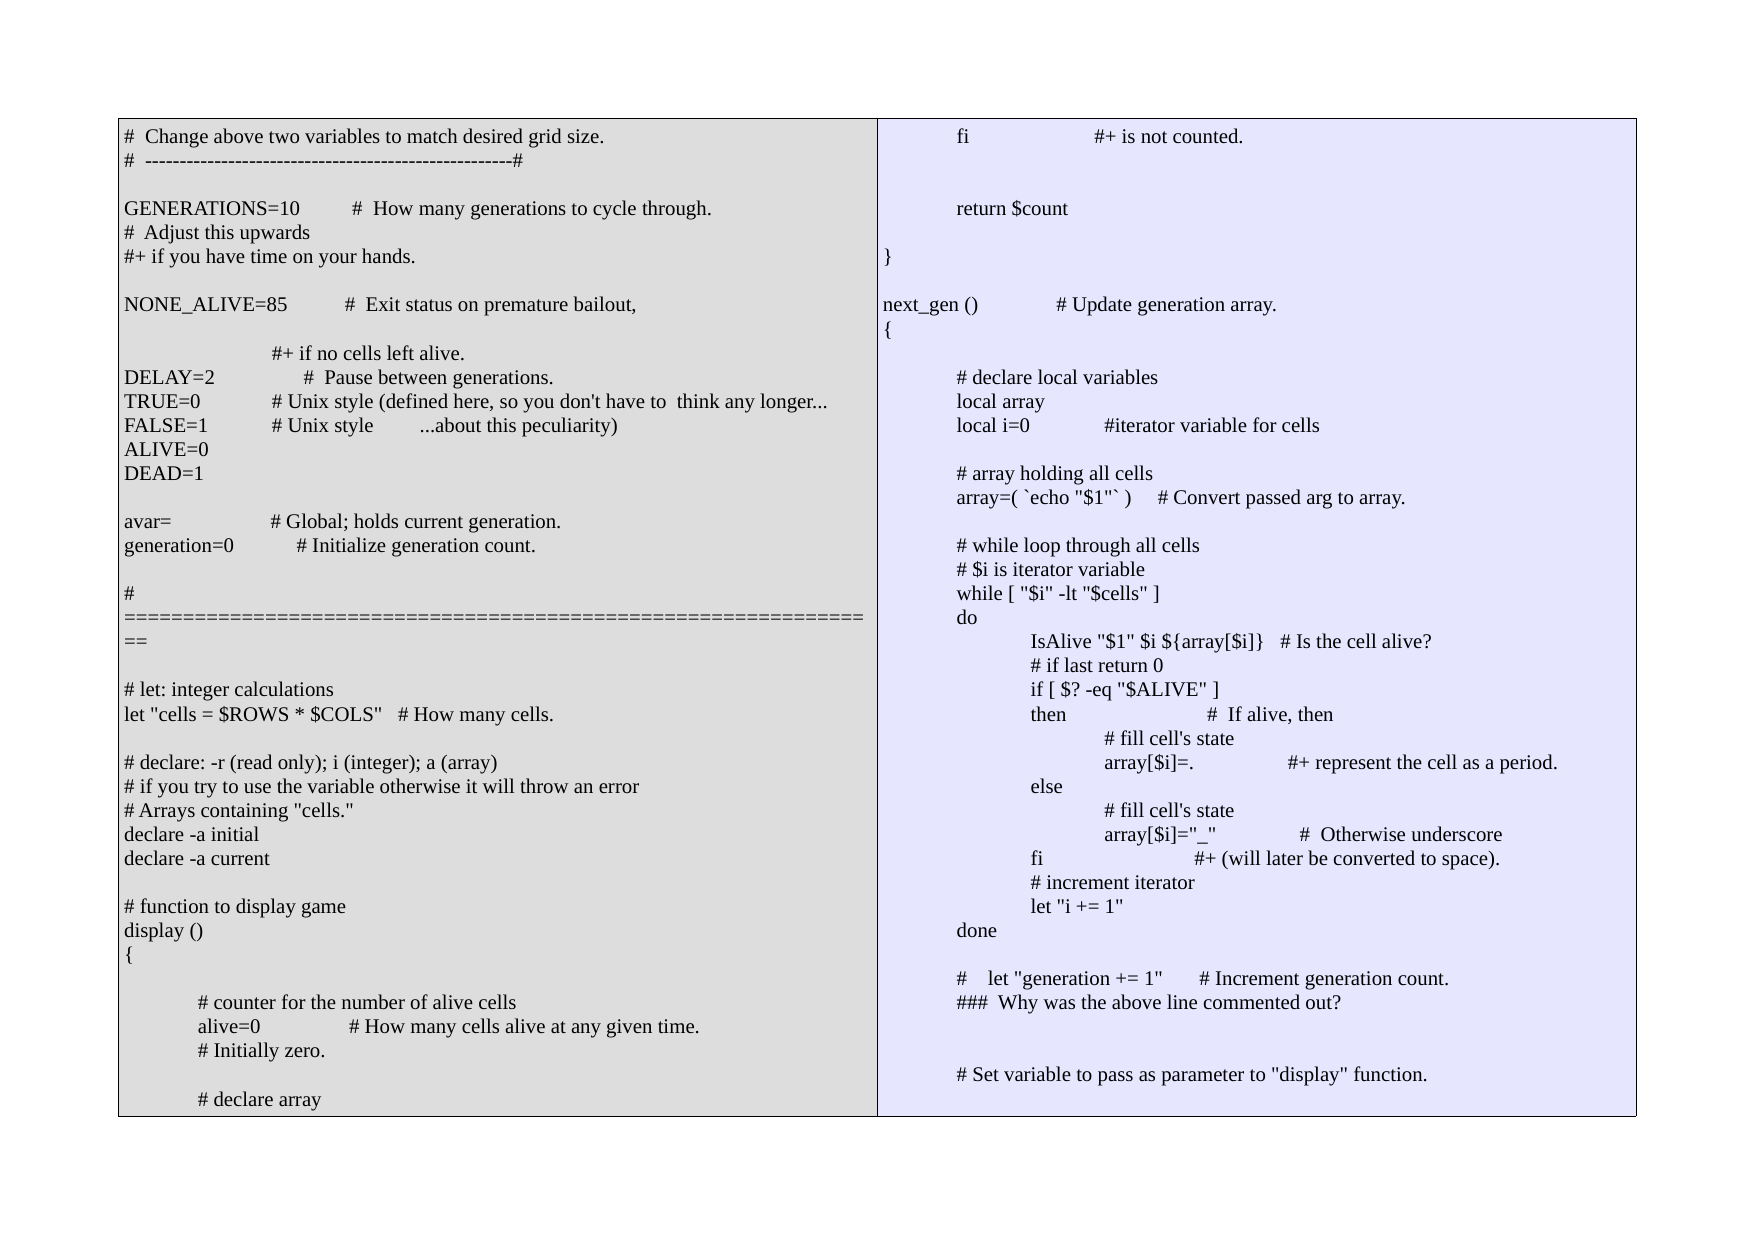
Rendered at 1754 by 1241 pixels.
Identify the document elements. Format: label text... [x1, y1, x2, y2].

table_header # Change above two variables to match desired grid size. # -----------------------------------------------------# GENERATIONS=10 # How many generations to cycle through. # Adjust this upwards #+ if you have time on your hands. NONE_ALIVE=85 # Exit status on premature bailout, #+ if no cells left alive. DELAY=2 # Pause between generations. TRUE=0 # Unix style (defined here, so you don't have to think any longer... FALSE=1 # Unix style ...about this peculiarity) ALIVE=0 DEAD=1 avar= # Global; holds current generation. generation=0 # Initialize generation count. # ================================================================= # let: integer calculations let "cells = $ROWS * $COLS" # How many cells. # declare: -r (read only); i (integer); a (array) # if you try to use the variable otherwise it will throw an error # Arrays containing "cells." declare -a initial declare -a current # function to display game display () { # counter for the number of alive cells alive=0 # How many cells alive at any given time. # Initially zero. # declare array [119, 119, 877, 1116]
table_header fi #+ is not counted. return $count } next_gen () # Update generation array. { # declare local variables local array local i=0 #iterator variable for cells # array holding all cells array=( `echo "$1"` ) # Convert passed arg to array. # while loop through all cells # $i is iterator variable while [ "$i" -lt "$cells" ] do IsAlive "$1" $i ${array[$i]} # Is the cell alive? # if last return 0 if [ $? -eq "$ALIVE" ] then # If alive, then # fill cell's state array[$i]=. #+ represent the cell as a period. else # fill cell's state array[$i]="_" # Otherwise underscore fi #+ (will later be converted to space). # increment iterator let "i += 1" done # let "generation += 1" # Increment generation count. ### Why was the above line commented out? # Set variable to pass as parameter to "display" function. [878, 119, 1636, 1116]
